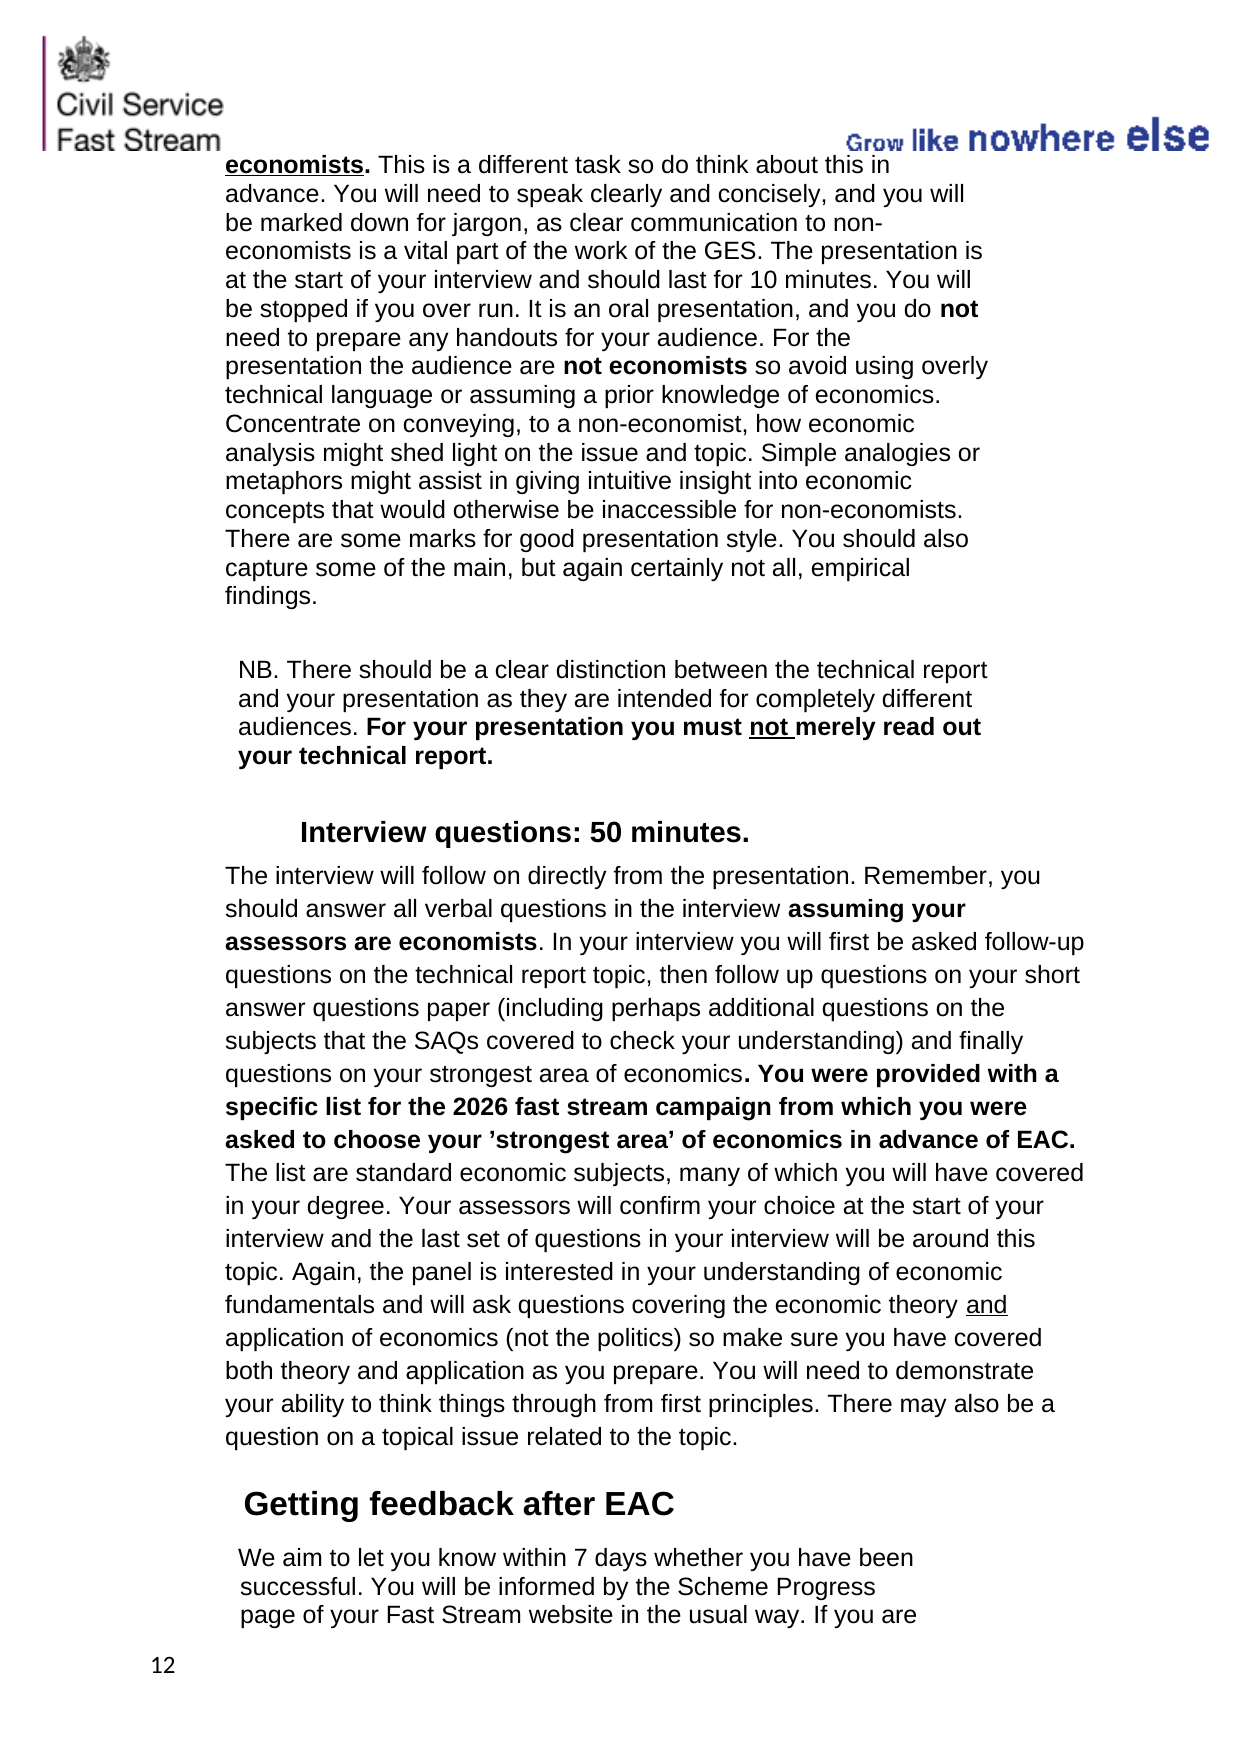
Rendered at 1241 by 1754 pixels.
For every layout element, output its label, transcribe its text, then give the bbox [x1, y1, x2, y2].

text economists. This is a different task so do think about this in advance. You will need to speak clearly and concisely, and you will be marked down for jargon, as clear communication to non-economists is a vital part of the work of the GES. The presentation is at the start of your interview and should last for 10 minutes. You will be stopped if you over run. It is an oral presentation, and you do not need to prepare any handouts for your audience. For the presentation the audience are not economists so avoid using overly technical language or assuming a prior knowledge of economics. Concentrate on conveying, to a non-economist, how economic analysis might shed light on the issue and topic. Simple analogies or metaphors might assist in giving intuitive insight into economic concepts that would otherwise be inaccessible for non-economists. There are some marks for good presentation style. You should also capture some of the main, but again certainly not all, empirical findings. [225, 151, 989, 610]
text We aim to let you know within 7 days whether you have been successful. You will be informed by the Scheme Progress page of your Fast Stream website in the usual way. If you are [238, 1543, 934, 1629]
subtitle Interview questions: 50 minutes. [300, 815, 996, 848]
subtitle Getting feedback after EAC [243, 1484, 1090, 1522]
text NB. There should be a clear distinction between the technical report and your presentation as they are intended for completely different audiences. For your presentation you must not merely read out your technical report. [238, 655, 996, 770]
text The interview will follow on directly from the presentation. Remember, you should answer all verbal questions in the interview assuming your assessors are economists. In your interview you will first be asked follow-up questions on the technical report topic, then follow up questions on your short answer questions paper (including perhaps additional questions on the subjects that the SAQs covered to check your understanding) and finally questions on your strongest area of economics. You were provided with a specific list for the 2026 fast stream campaign from which you were asked to choose your ’strongest area’ of economics in advance of EAC. The list are standard economic subjects, many of which you will have covered in your degree. Your assessors will confirm your choice at the start of your interview and the last set of questions in your interview will be around this topic. Again, the panel is interested in your understanding of economic fundamentals and will ask questions covering the economic theory and application of economics (not the politics) so make sure you have covered both theory and application as you prepare. You will need to demonstrate your ability to think things through from first principles. There may also be a question on a topical issue related to the topic. [225, 861, 1090, 1451]
